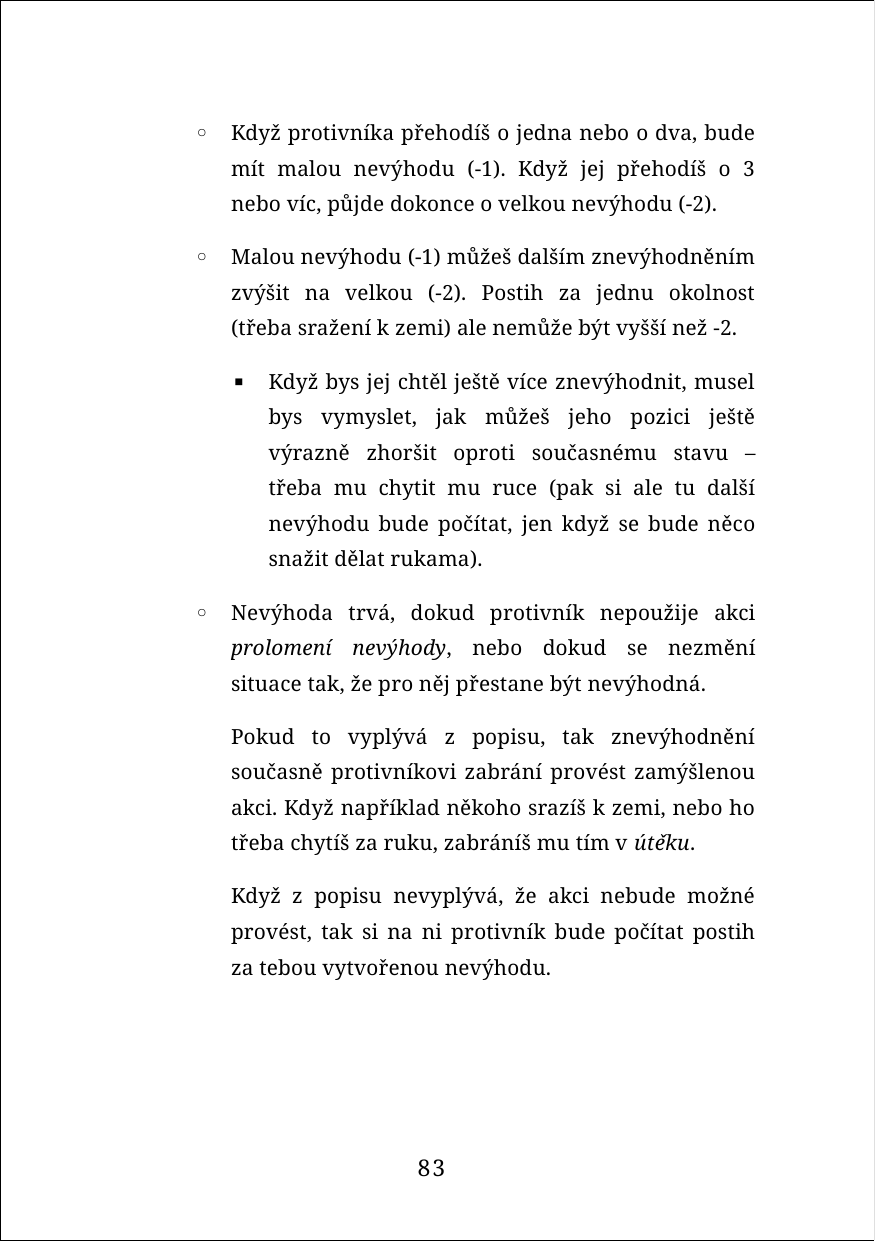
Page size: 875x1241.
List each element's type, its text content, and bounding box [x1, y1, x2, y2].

list Když protivníka přehodíš o jedna nebo o dva, bude mít malou nevýhodu (-1). Když jej přehodíš o 3 nebo víc, půjde dokonce o velkou nevýhodu (-2). [193, 118, 756, 218]
list Když z popisu nevyplývá, že akci nebude možné provést, tak si na ni protivník bude počítat postih za tebou vytvořenou nevýhodu. [193, 882, 756, 981]
list Když bys jej chtěl ještě více znevýhodnit, musel bys vymyslet, jak můžeš jeho pozici ještě výrazně zhoršit oproti současnému stavu – třeba mu chytit mu ruce (pak si ale tu další nevýhodu bude počítat, jen když se bude něco snažit dělat rukama). [231, 367, 756, 573]
list Pokud to vyplývá z popisu, tak znevýhodnění současně protivníkovi zabrání provést zamýšlenou akci. Když například někoho srazíš k zemi, nebo ho třeba chytíš za ruku, zabráníš mu tím v útěku. [193, 722, 756, 857]
list Malou nevýhodu (-1) můžeš dalším znevýhodněním zvýšit na velkou (-2). Postih za jednu okolnost (třeba sražení k zemi) ale nemůže být vyšší než -2. [193, 242, 756, 342]
list Nevýhoda trvá, dokud protivník nepoužije akci prolomení nevýhody, nebo dokud se nezmění situace tak, že pro něj přestane být nevýhodná. [193, 598, 756, 697]
